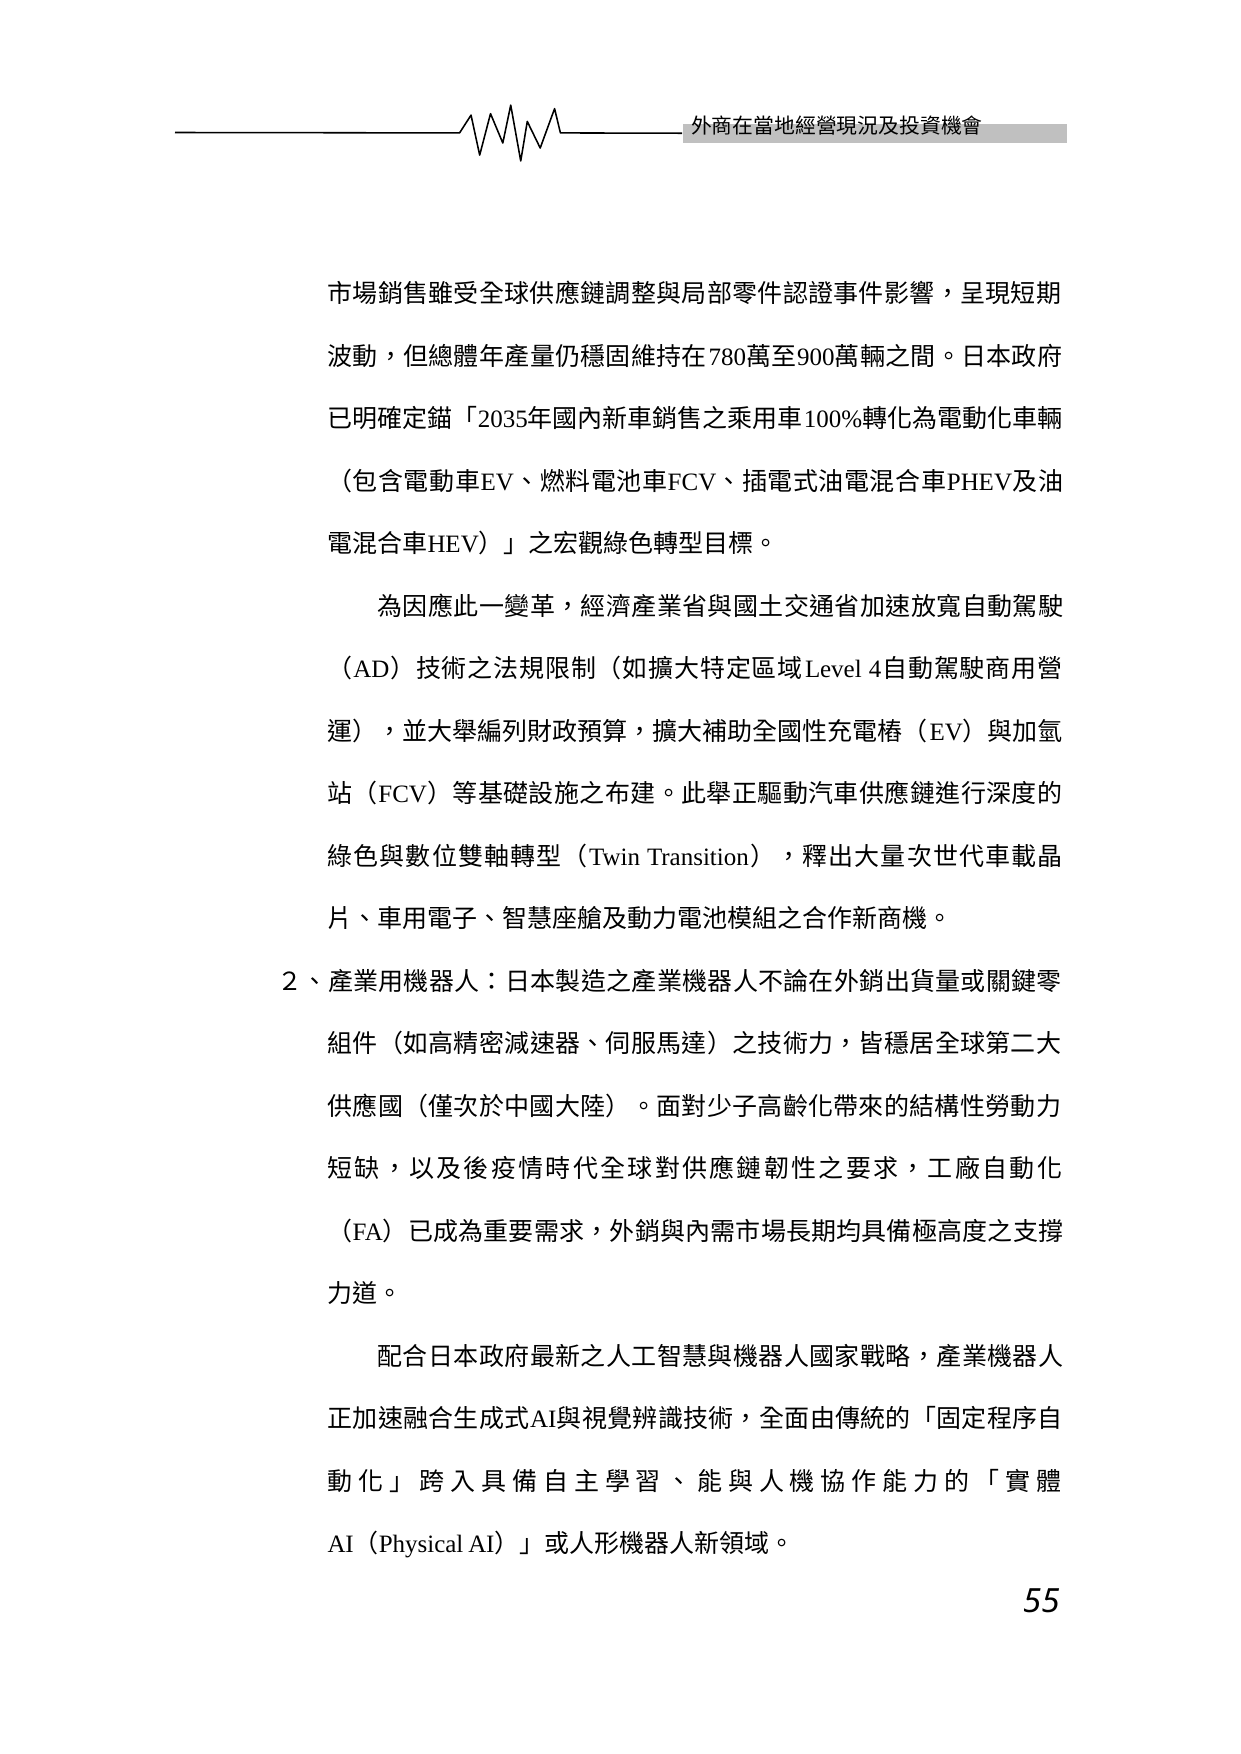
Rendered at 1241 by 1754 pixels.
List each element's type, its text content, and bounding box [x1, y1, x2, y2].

text 為因應此一變革，經濟產業省與國土交通省加速放寬自動駕駛（AD）技術之法規限制（如擴大特定區域Level 4自動駕駛商用營運），並大舉編列財政預算，擴大補助全國性充電樁（EV）與加氫站（FCV）等基礎設施之布建。此舉正驅動汽車供應鏈進行深度的綠色與數位雙軸轉型（Twin Transition），釋出大量次世代車載晶片、車用電子、智慧座艙及動力電池模組之合作新商機。 [327, 563, 1063, 938]
text ２、產業用機器人：日本製造之產業機器人不論在外銷出貨量或關鍵零組件（如高精密減速器、伺服馬達）之技術力，皆穩居全球第二大供應國（僅次於中國大陸）。面對少子高齡化帶來的結構性勞動力短缺，以及後疫情時代全球對供應鏈韌性之要求，工廠自動化（FA）已成為重要需求，外銷與內需市場長期均具備極高度之支撐力道。 [277, 938, 1063, 1313]
text 配合日本政府最新之人工智慧與機器人國家戰略，產業機器人正加速融合生成式AI與視覺辨識技術，全面由傳統的「固定程序自動化」跨入具備自主學習、能與人機協作能力的「實體AI（Physical AI）」或人形機器人新領域。 [327, 1313, 1063, 1563]
text 市場銷售雖受全球供應鏈調整與局部零件認證事件影響，呈現短期波動，但總體年產量仍穩固維持在780萬至900萬輛之間。日本政府已明確定錨「2035年國內新車銷售之乘用車100%轉化為電動化車輛（包含電動車EV、燃料電池車FCV、插電式油電混合車PHEV及油電混合車HEV）」之宏觀綠色轉型目標。 [277, 250, 1063, 563]
